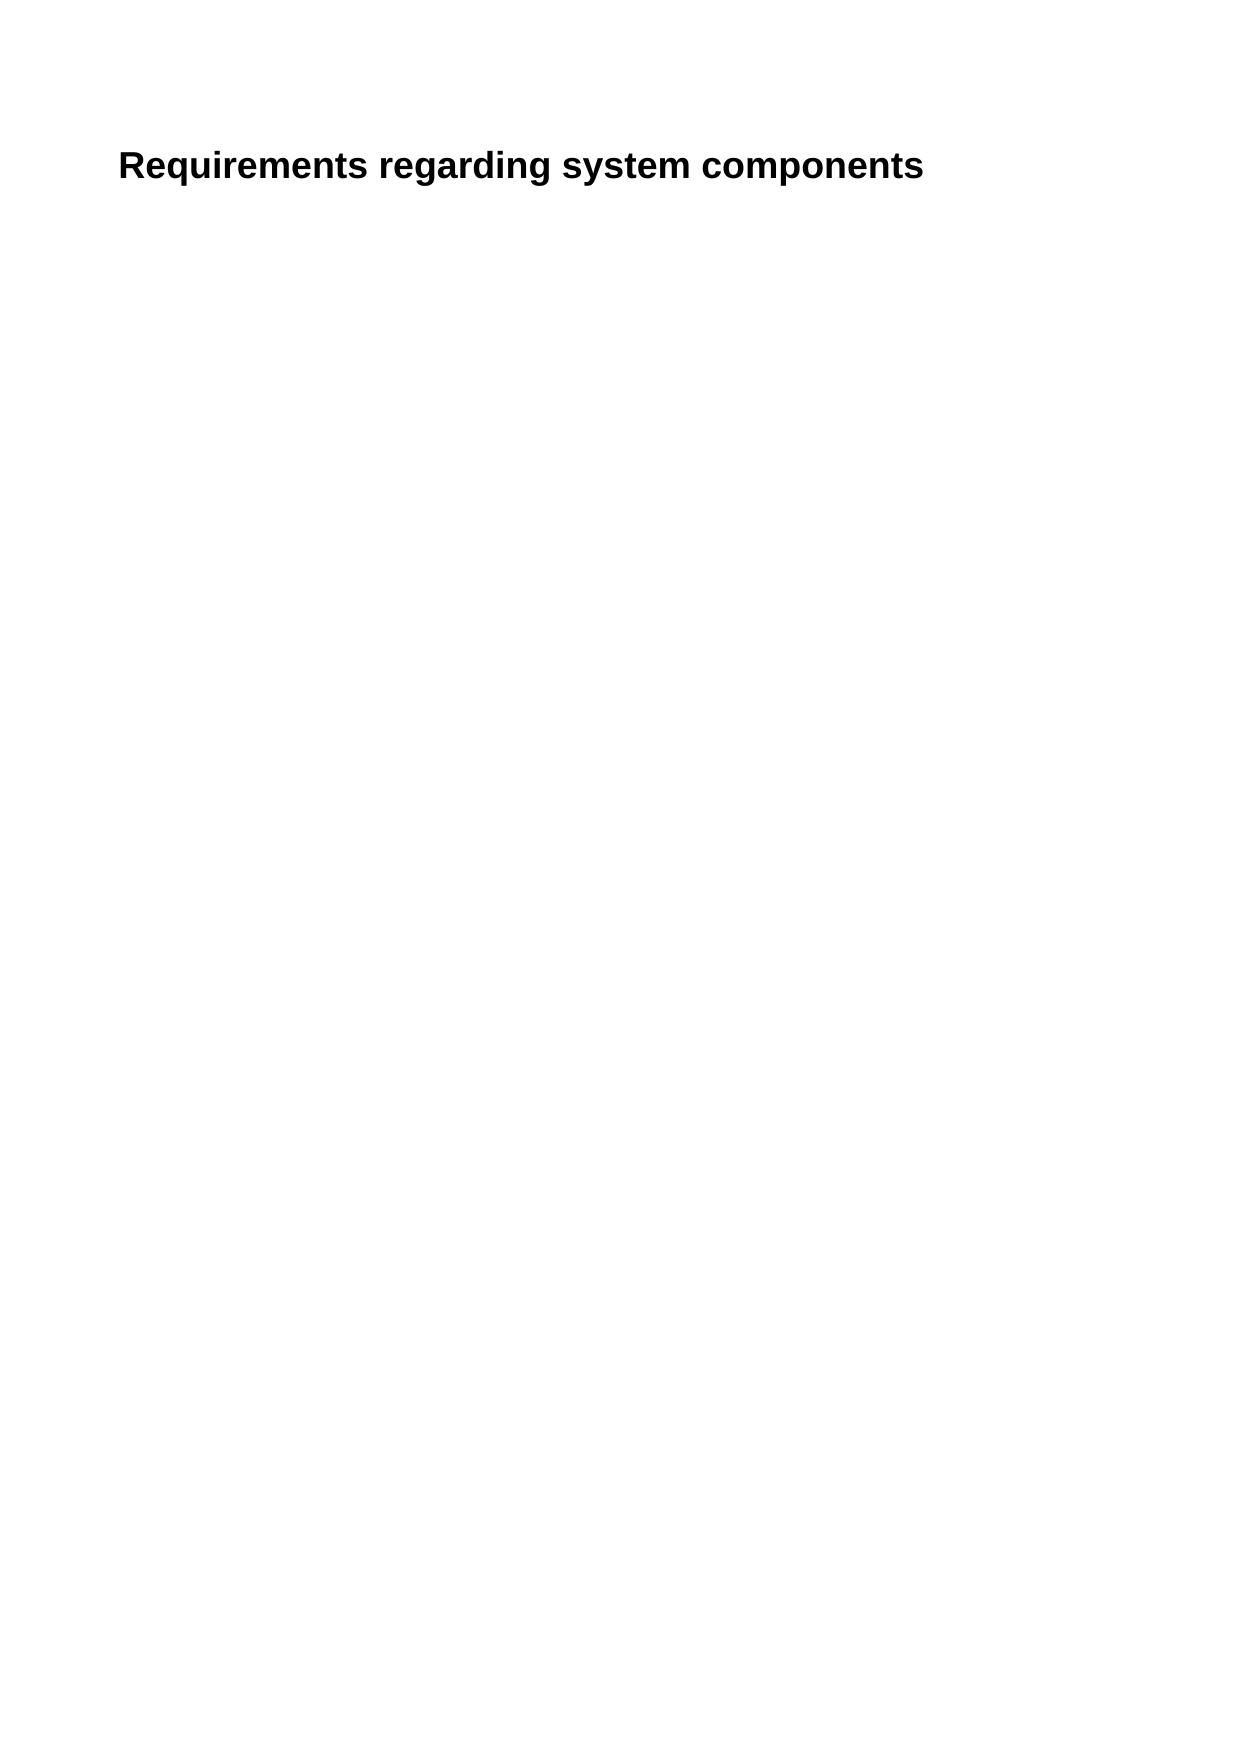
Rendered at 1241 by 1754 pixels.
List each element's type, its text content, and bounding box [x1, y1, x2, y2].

subtitle Requirements regarding system components [118, 143, 1122, 186]
